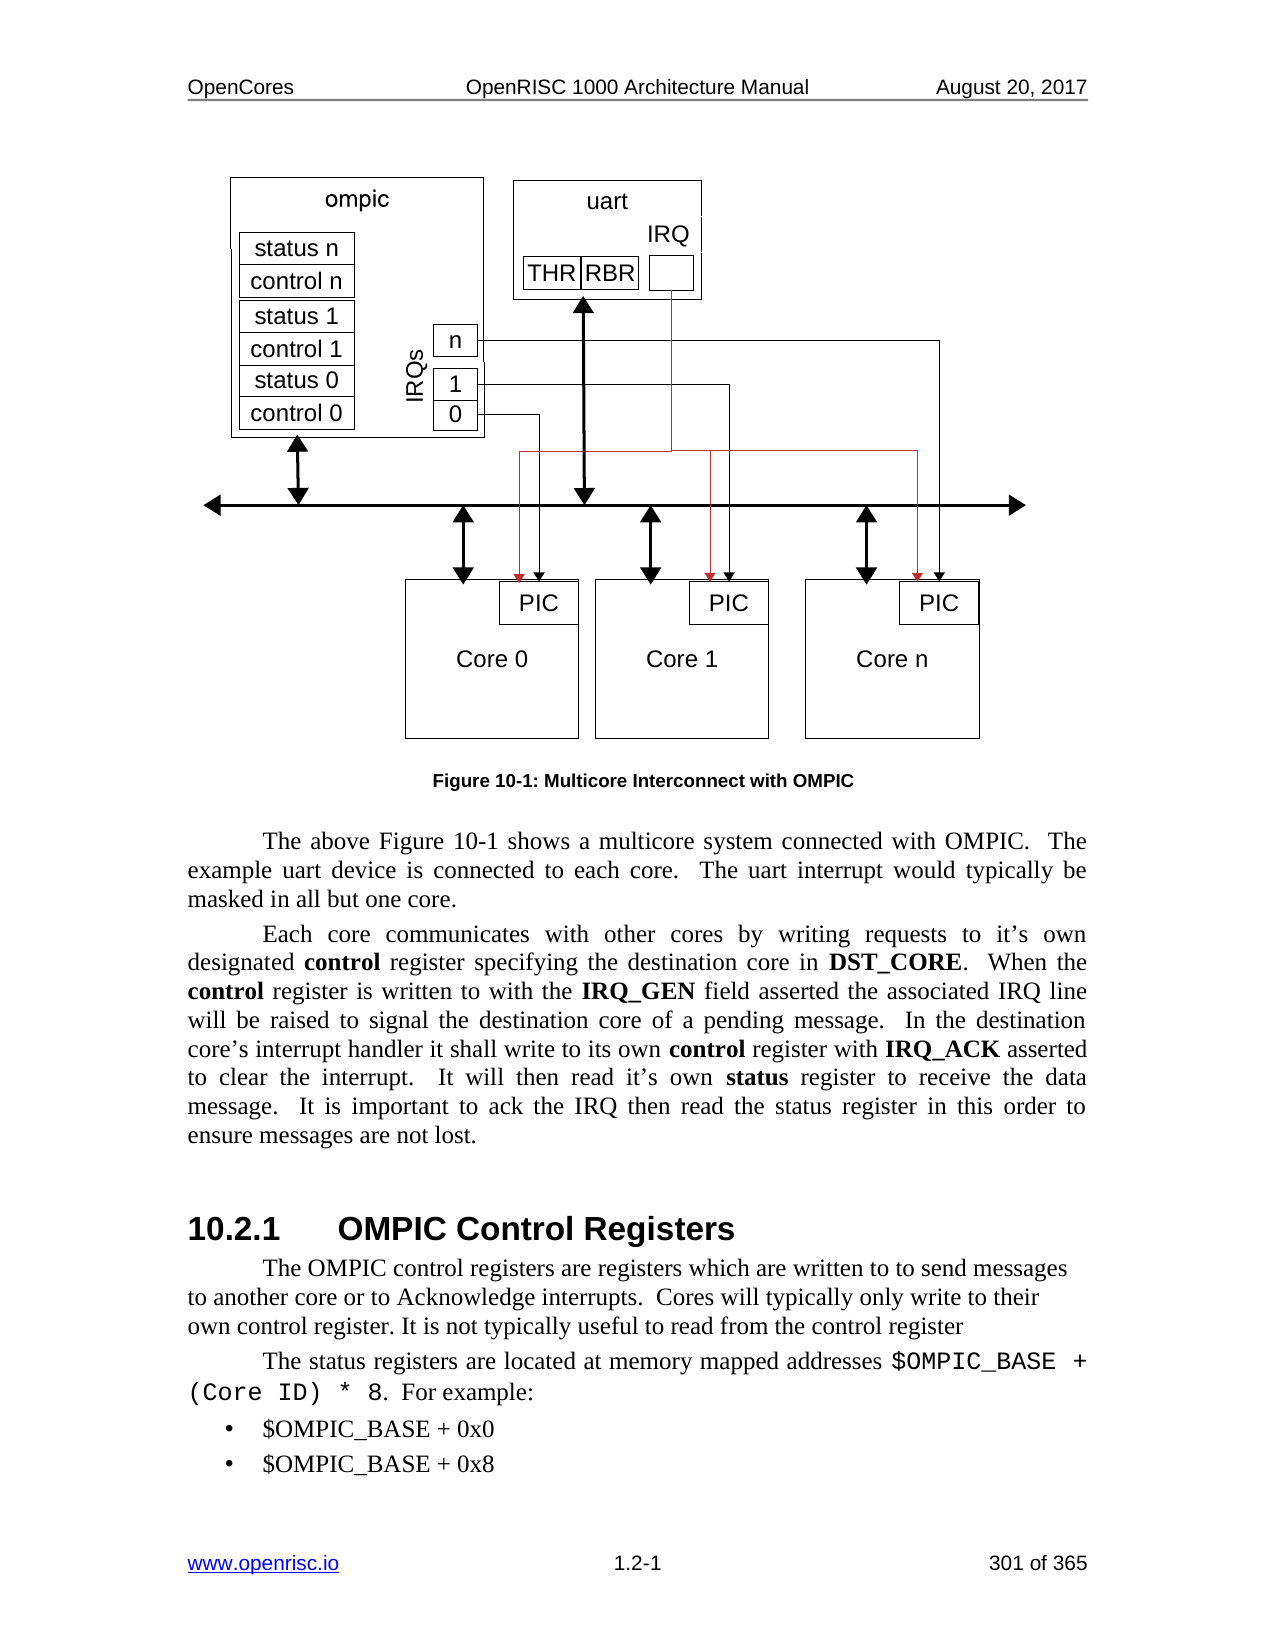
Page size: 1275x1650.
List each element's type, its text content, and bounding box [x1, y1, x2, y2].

text The OMPIC control registers are registers which are written to to send messages to another core or to Acknowledge interrupts. Cores will typically only write to their own control register. It is not typically useful to read from the control register [187, 1253, 1087, 1339]
list $OMPIC_BASE + 0x8 [225, 1449, 1087, 1477]
text Each core communicates with other cores by writing requests to it’s own designated control register specifying the destination core in DST_CORE. When the control register is written to with the IRQ_GEN field asserted the associated IRQ line will be raised to signal the destination core of a pending message. In the destination core’s interrupt handler it shall write to its own control register with IRQ_ACK asserted to clear the interrupt. It will then read it’s own status register to receive the data message. It is important to ack the IRQ then read the status register in this order to ensure messages are not lost. [187, 919, 1087, 1149]
subtitle OMPIC Control Registers [187, 1209, 1087, 1247]
text The above Figure 10-1 shows a multicore system connected with OMPIC. The example uart device is connected to each core. The uart interrupt would typically be masked in all but one core. [187, 826, 1087, 912]
text The status registers are located at memory mapped addresses $OMPIC_BASE + (Core ID) * 8. For example: [187, 1346, 1087, 1407]
list $OMPIC_BASE + 0x0 [225, 1414, 1087, 1442]
text Figure 10-1: Multicore Interconnect with OMPIC [191, 165, 1096, 791]
